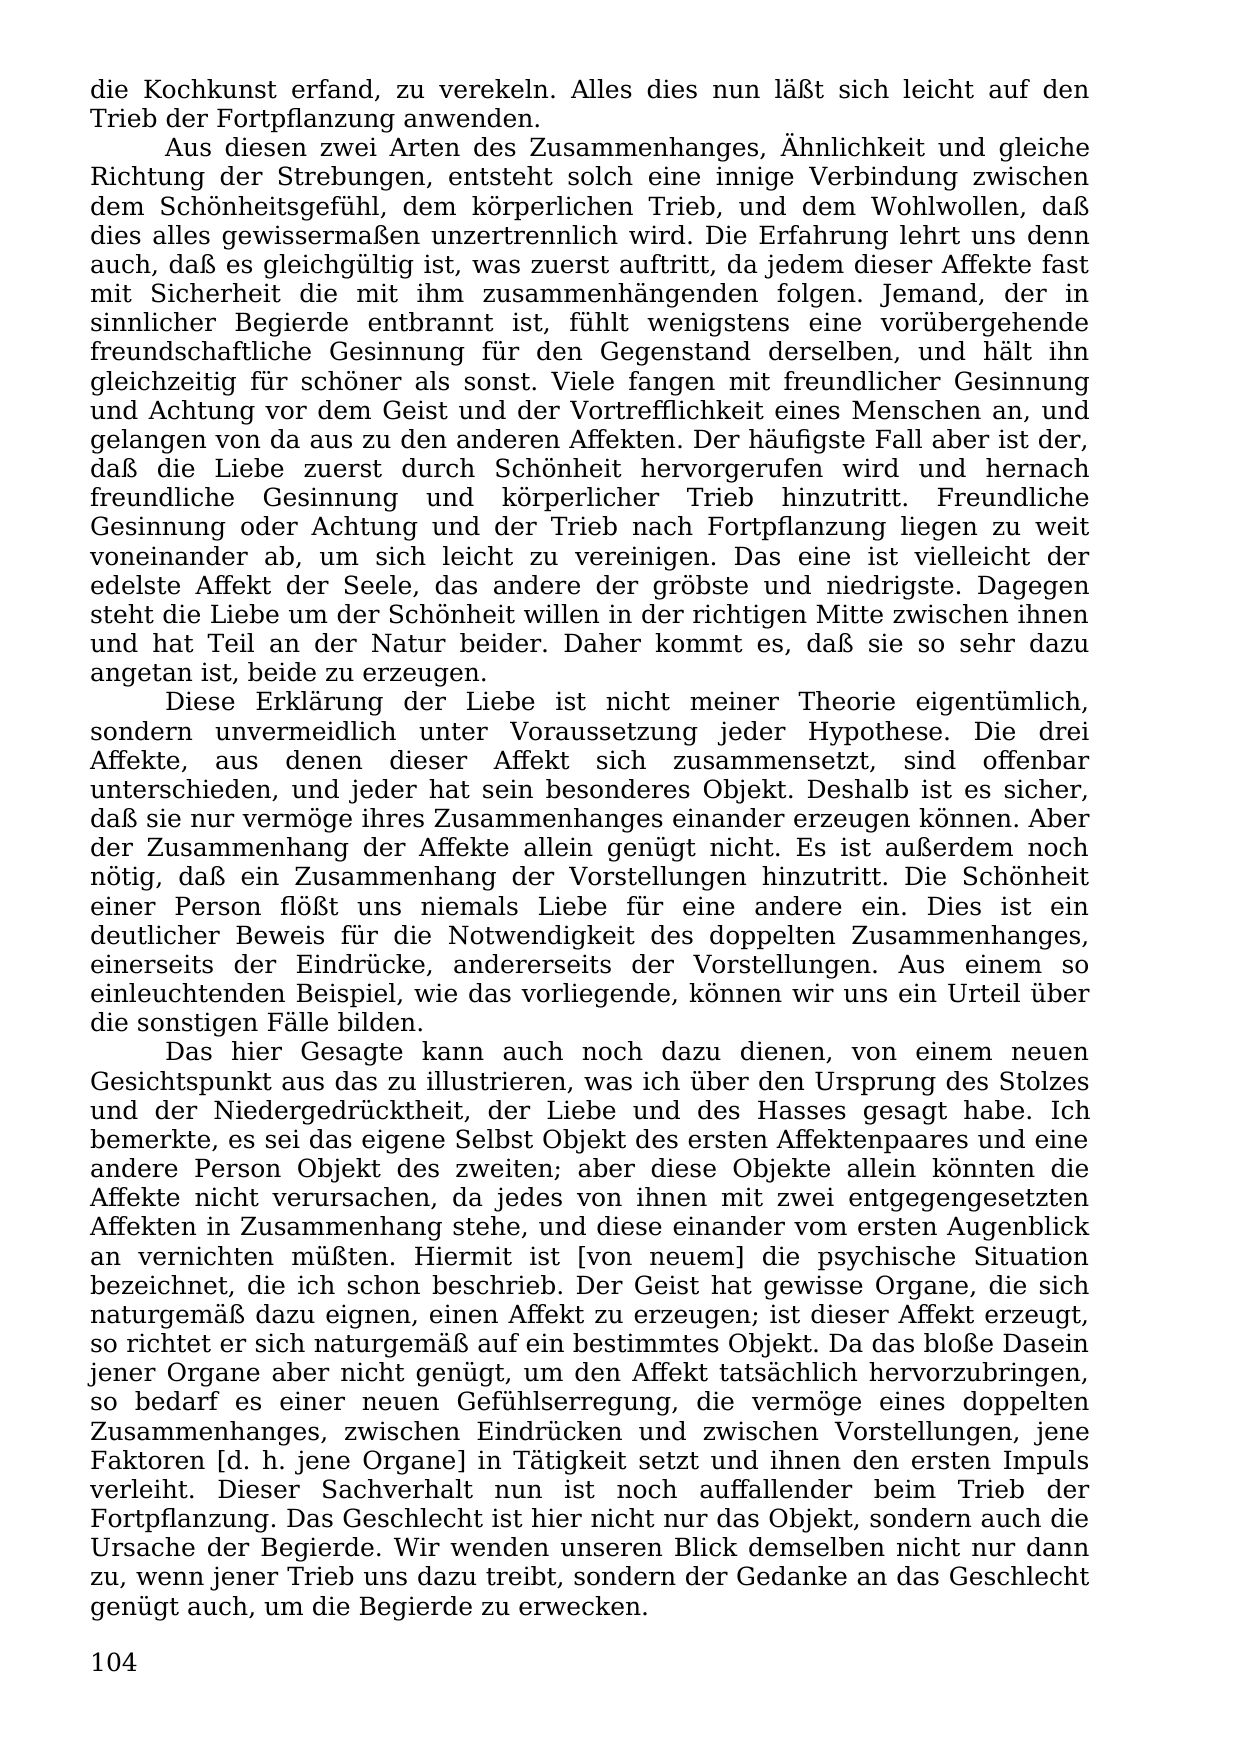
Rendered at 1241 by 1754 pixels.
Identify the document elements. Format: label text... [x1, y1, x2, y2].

text Aus diesen zwei Arten des Zusammenhanges, Ähnlichkeit und gleiche Richtung der Strebungen, entsteht solch eine innige Verbindung zwischen dem Schönheitsgefühl, dem körperlichen Trieb, und dem Wohlwollen, daß dies alles gewissermaßen unzertrennlich wird. Die Erfahrung lehrt uns denn auch, daß es gleichgültig ist, was zuerst auftritt, da jedem dieser Affekte fast mit Sicherheit die mit ihm zusammenhängenden folgen. Jemand, der in sinnlicher Begierde entbrannt ist, fühlt wenigstens eine vorübergehende freundschaftliche Gesinnung für den Gegenstand derselben, und hält ihn gleichzeitig für schöner als sonst. Viele fangen mit freundlicher Gesinnung und Achtung vor dem Geist und der Vortrefflichkeit eines Menschen an, und gelangen von da aus zu den anderen Affekten. Der häufigste Fall aber ist der, daß die Liebe zuerst durch Schönheit hervorgerufen wird und hernach freundliche Gesinnung und körperlicher Trieb hinzutritt. Freundliche Gesinnung oder Achtung und der Trieb nach Fortpflanzung liegen zu weit voneinander ab, um sich leicht zu vereinigen. Das eine ist vielleicht der edelste Affekt der Seele, das andere der gröbste und niedrigste. Dagegen steht die Liebe um der Schönheit willen in der richtigen Mitte zwischen ihnen und hat Teil an der Natur beider. Daher kommt es, daß sie so sehr dazu angetan ist, beide zu erzeugen. [90, 133, 1091, 687]
text Diese Erklärung der Liebe ist nicht meiner Theorie eigentümlich, sondern unvermeidlich unter Voraussetzung jeder Hypothese. Die drei Affekte, aus denen dieser Affekt sich zusammensetzt, sind offenbar unterschieden, und jeder hat sein besonderes Objekt. Deshalb ist es sicher, daß sie nur vermöge ihres Zusammenhanges einander erzeugen können. Aber der Zusammenhang der Affekte allein genügt nicht. Es ist außerdem noch nötig, daß ein Zusammenhang der Vorstellungen hinzutritt. Die Schönheit einer Person flößt uns niemals Liebe für eine andere ein. Dies ist ein deutlicher Beweis für die Notwendigkeit des doppelten Zusammenhanges, einerseits der Eindrücke, andererseits der Vorstellungen. Aus einem so einleuchtenden Beispiel, wie das vorliegende, können wir uns ein Urteil über die sonstigen Fälle bilden. [90, 687, 1091, 1037]
text Das hier Gesagte kann auch noch dazu dienen, von einem neuen Gesichtspunkt aus das zu illustrieren, was ich über den Ursprung des Stolzes und der Niedergedrücktheit, der Liebe und des Hasses gesagt habe. Ich bemerkte, es sei das eigene Selbst Objekt des ersten Affektenpaares und eine andere Person Objekt des zweiten; aber diese Objekte allein könnten die Affekte nicht verursachen, da jedes von ihnen mit zwei entgegengesetzten Affekten in Zusammenhang stehe, und diese einander vom ersten Augenblick an vernichten müßten. Hiermit ist [von neuem] die psychische Situation bezeichnet, die ich schon beschrieb. Der Geist hat gewisse Organe, die sich naturgemäß dazu eignen, einen Affekt zu erzeugen; ist dieser Affekt erzeugt, so richtet er sich naturgemäß auf ein bestimmtes Objekt. Da das bloße Dasein jener Organe aber nicht genügt, um den Affekt tatsächlich hervorzubringen, so bedarf es einer neuen Gefühlserregung, die vermöge eines doppelten Zusammenhanges, zwischen Eindrücken und zwischen Vorstellungen, jene Faktoren [d. h. jene Organe] in Tätigkeit setzt und ihnen den ersten Impuls verleiht. Dieser Sachverhalt nun ist noch auffallender beim Trieb der Fortpflanzung. Das Geschlecht ist hier nicht nur das Objekt, sondern auch die Ursache der Begierde. Wir wenden unseren Blick demselben nicht nur dann zu, wenn jener Trieb uns dazu treibt, sondern der Gedanke an das Geschlecht genügt auch, um die Begierde zu erwecken. [90, 1037, 1091, 1621]
text die Kochkunst erfand, zu verekeln. Alles dies nun läßt sich leicht auf den Trieb der Fortpflanzung anwenden. [90, 75, 1091, 133]
